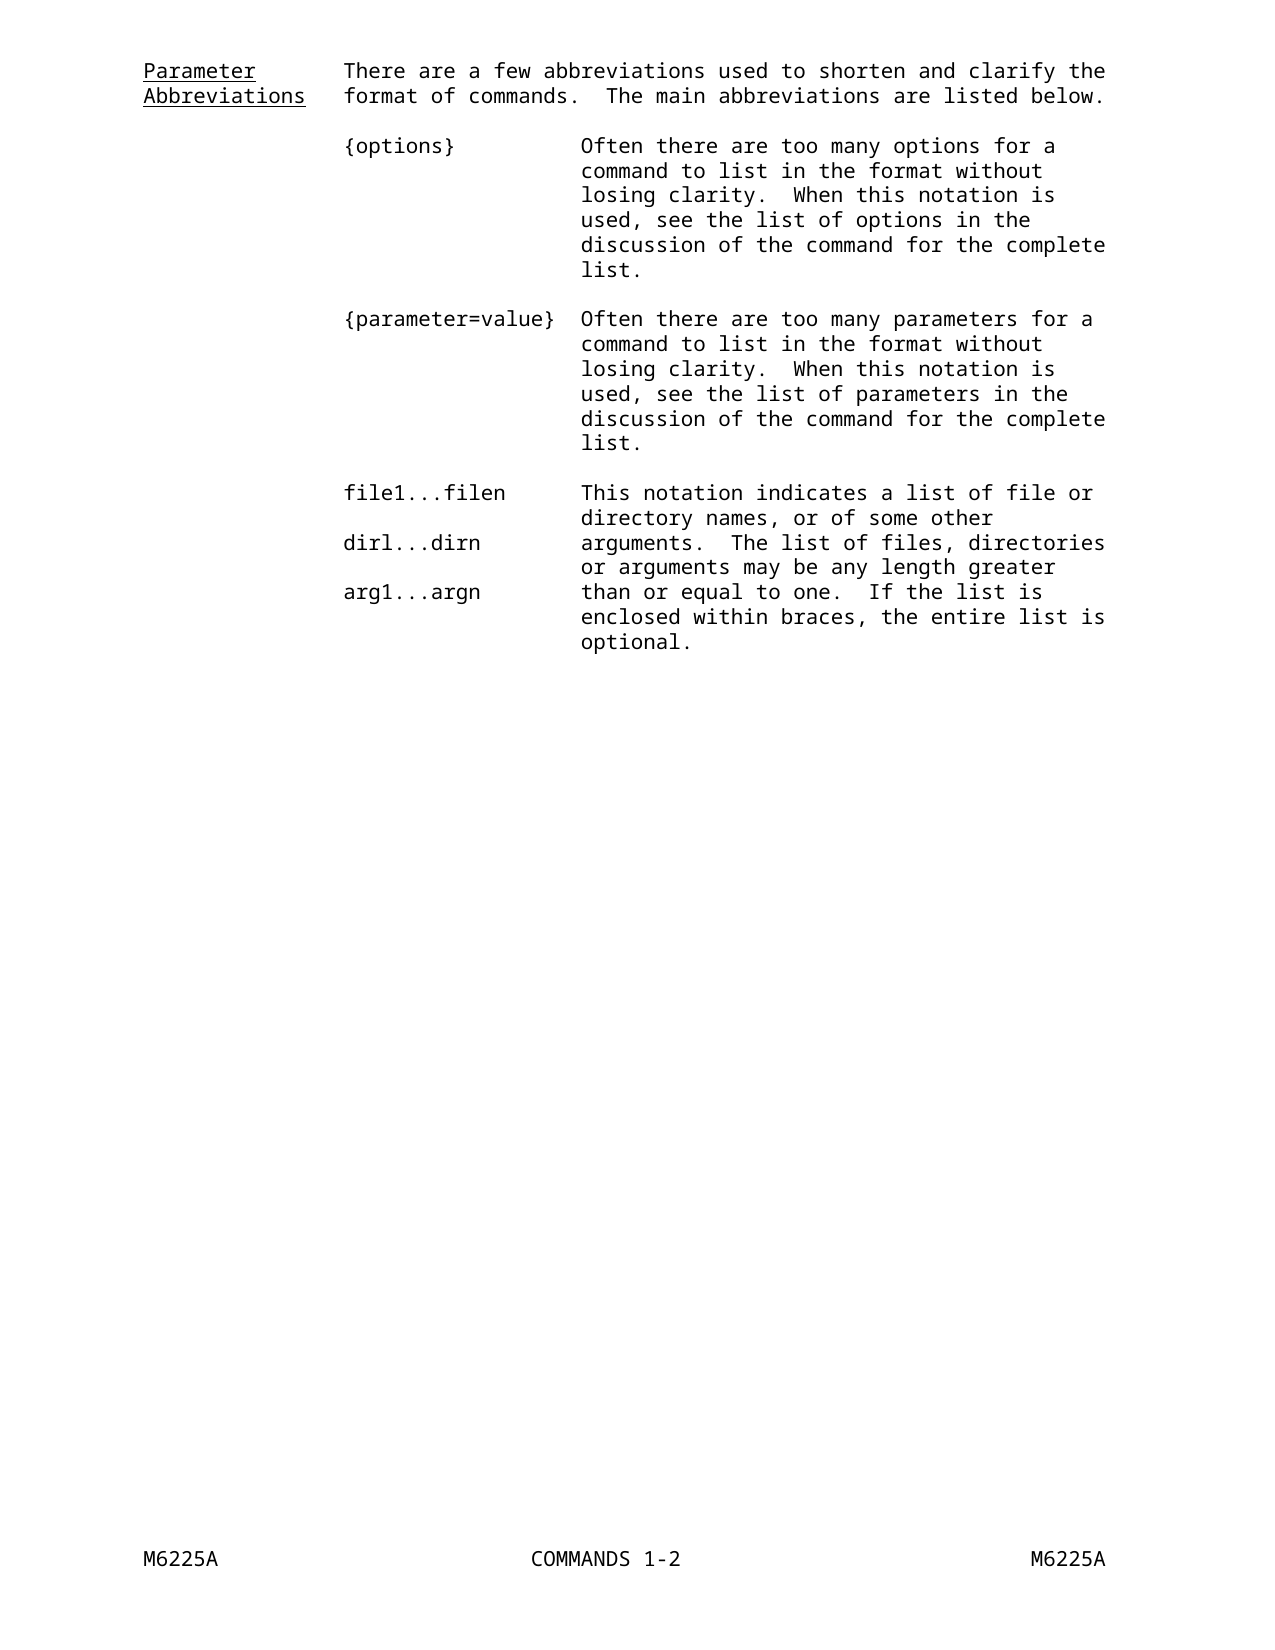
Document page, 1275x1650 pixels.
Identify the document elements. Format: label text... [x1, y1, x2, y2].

text discussion of the command for the complete [118, 406, 1145, 431]
text losing clarity. When this notation is [118, 183, 1145, 208]
text dirl...dirn arguments. The list of files, directories [118, 530, 1145, 555]
text losing clarity. When this notation is [118, 357, 1145, 381]
text used, see the list of options in the [118, 208, 1145, 233]
text or arguments may be any length greater [118, 555, 1145, 580]
text directory names, or of some other [118, 505, 1145, 530]
text M6225A COMMANDS 1-2 M6225A [118, 1547, 1145, 1571]
text file1...filen This notation indicates a list of file or [118, 481, 1145, 505]
text list. [118, 257, 1145, 282]
text Parameter There are a few abbreviations used to shorten and clarify the [118, 59, 1145, 84]
text enclosed within braces, the entire list is [118, 604, 1145, 629]
text command to list in the format without [118, 332, 1145, 357]
text used, see the list of parameters in the [118, 381, 1145, 406]
text Abbreviations format of commands. The main abbreviations are listed below. [118, 84, 1145, 109]
text {options} Often there are too many options for a [118, 133, 1145, 158]
text command to list in the format without [118, 158, 1145, 183]
text {parameter=value} Often there are too many parameters for a [118, 307, 1145, 332]
text discussion of the command for the complete [118, 233, 1145, 257]
text arg1...argn than or equal to one. If the list is [118, 580, 1145, 604]
text list. [118, 431, 1145, 456]
text optional. [118, 629, 1145, 654]
